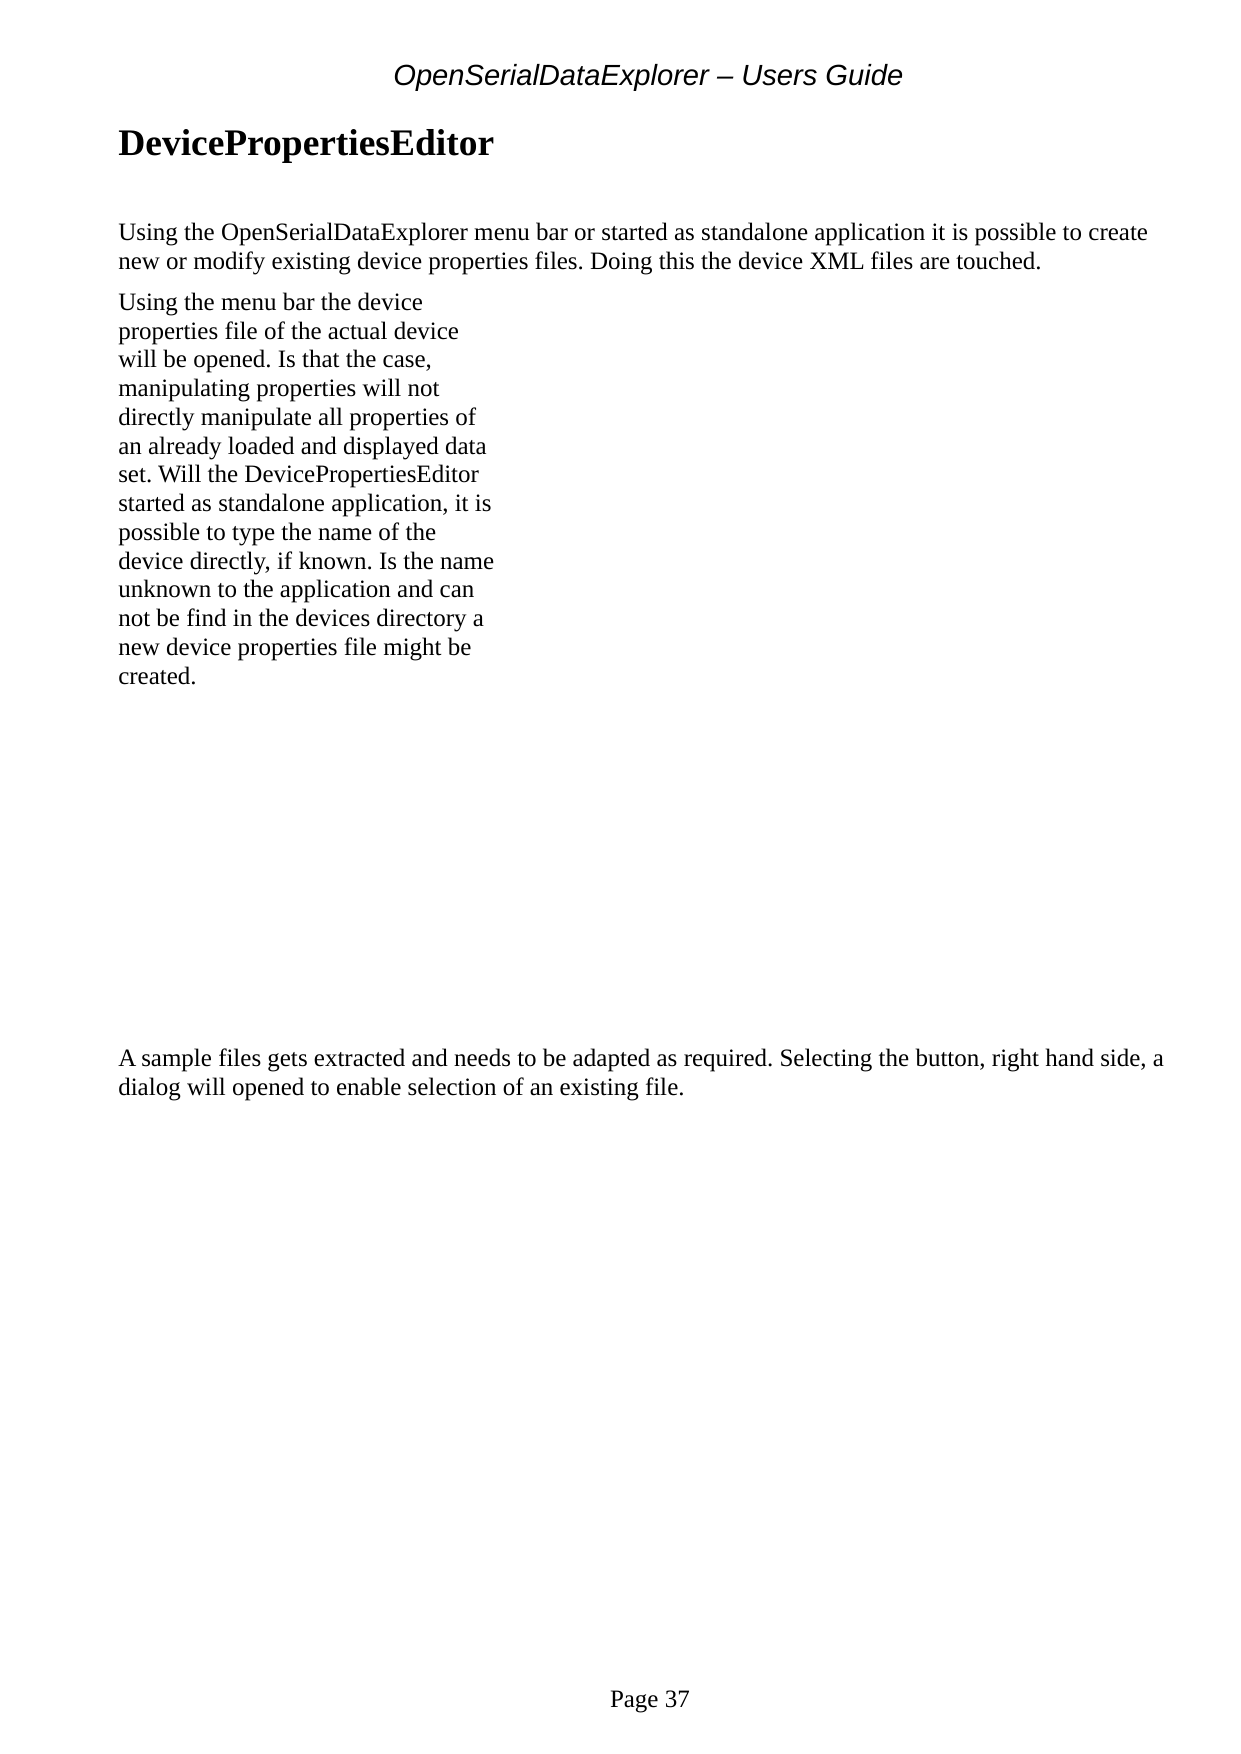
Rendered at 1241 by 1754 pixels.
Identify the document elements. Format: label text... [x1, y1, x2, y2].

text Using the OpenSerialDataExplorer menu bar or started as standalone application it is possible to create new or modify existing device properties files. Doing this the device XML files are touched. [118, 217, 1181, 274]
text Using the menu bar the device properties file of the actual device will be opened. Is that the case, manipulating properties will not directly manipulate all properties of an already loaded and displayed data set. Will the DevicePropertiesEditor started as standalone application, it is possible to type the name of the device directly, if known. Is the name unknown to the application and can not be find in the devices directory a new device properties file might be created. [118, 287, 1181, 718]
text A sample files gets extracted and needs to be adapted as required. Selecting the button, right hand side, a dialog will opened to enable selection of an existing file. [118, 1014, 1181, 1101]
subtitle DevicePropertiesEditor [118, 120, 1181, 163]
